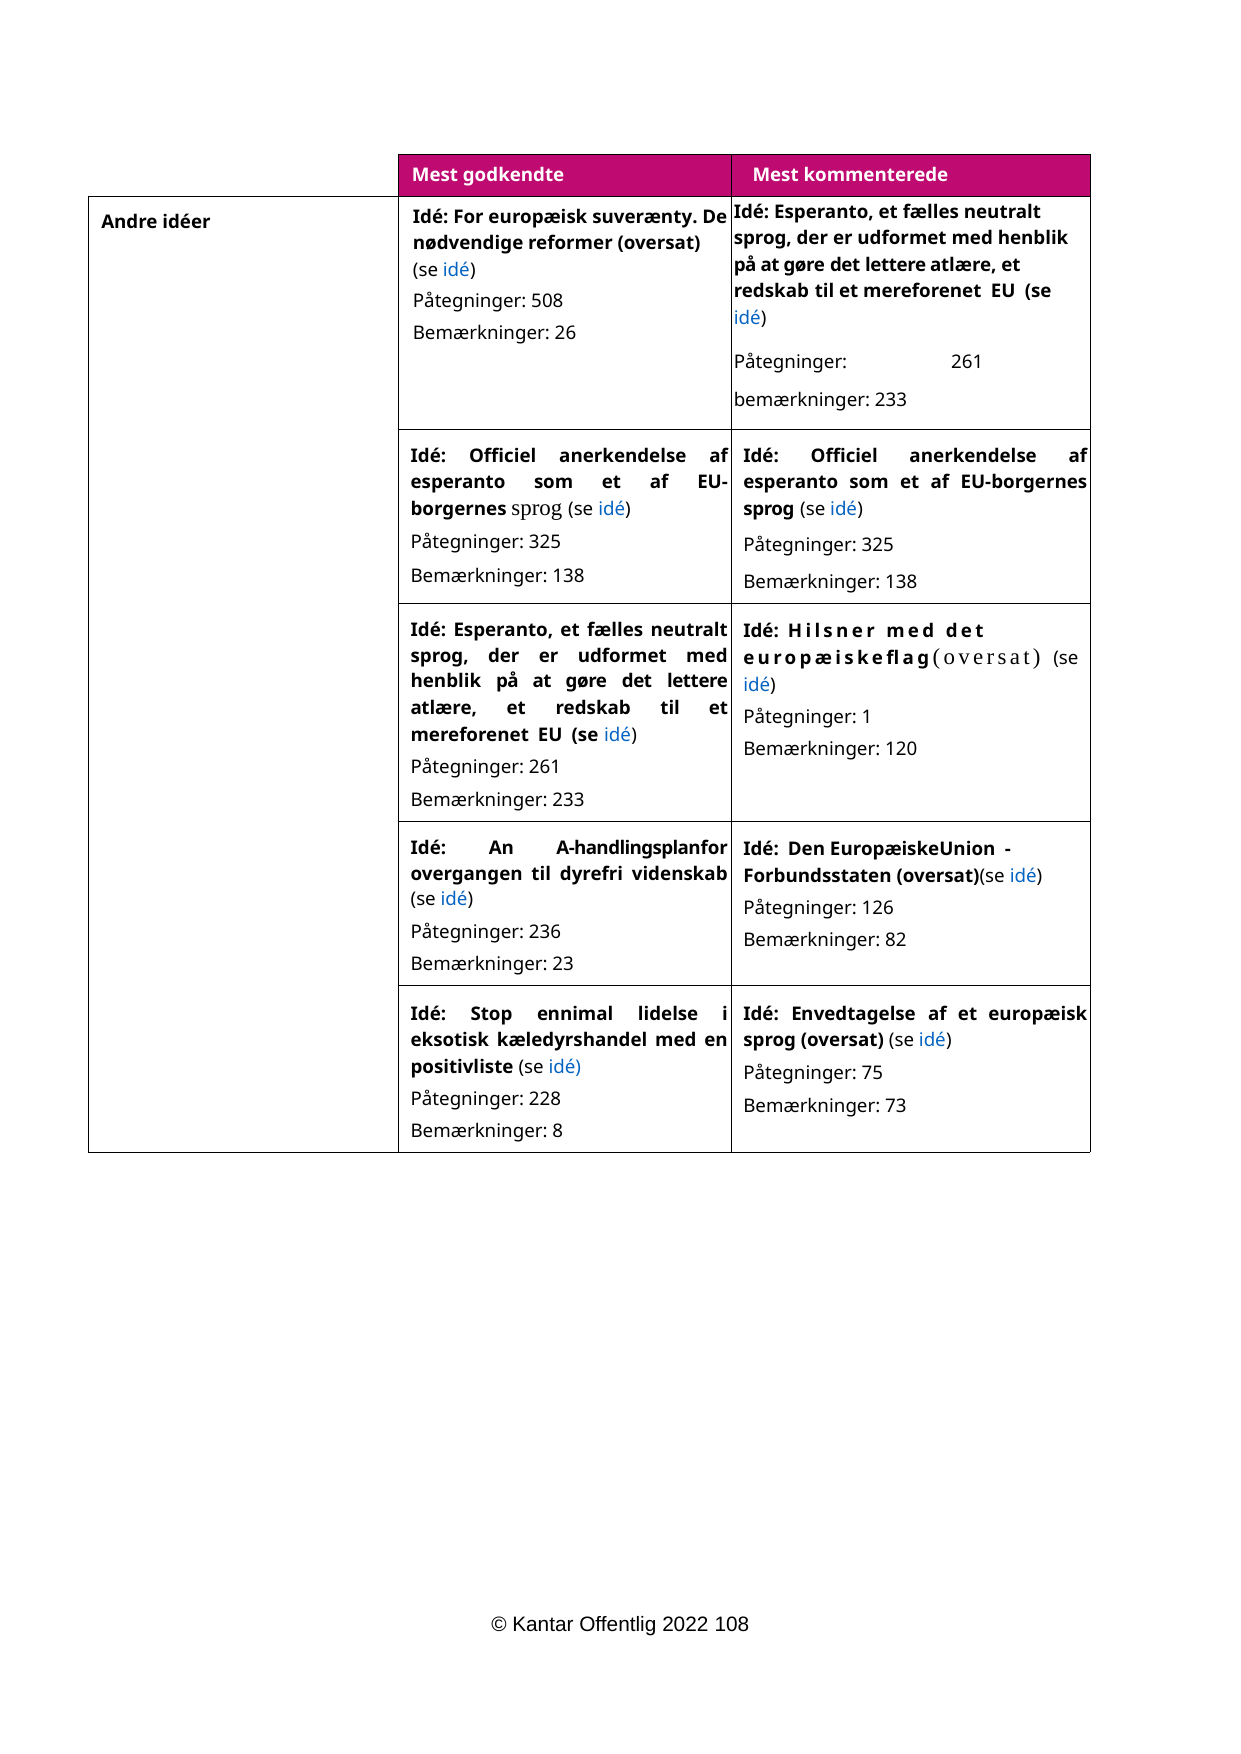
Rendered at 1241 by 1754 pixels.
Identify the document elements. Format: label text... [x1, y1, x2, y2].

table_cell Idé: Den EuropæiskeUnion - Forbundsstaten (oversat)(se idé) Påtegninger: 126 Bemærkninger: 82 [732, 822, 1090, 985]
table_header [399, 155, 412, 196]
table_header [89, 154, 398, 196]
table_header Mest kommenterede [752, 155, 1064, 196]
table_cell Idé: Officiel anerkendelse af esperanto som et af EU-borgernes sprog (se idé) Påtegninger: 325 Bemærkninger: 138 [732, 430, 1090, 603]
table_cell Andre idéer [89, 197, 398, 1152]
table_header [732, 155, 752, 196]
table_header [718, 155, 731, 196]
table_cell Idé: An A-handlingsplanfor overgangen til dyrefri videnskab (se idé) Påtegninger: 236 Bemærkninger: 23 [399, 822, 731, 985]
table_cell Idé: Envedtagelse af et europæisk sprog (oversat) (se idé) Påtegninger: 75 Bemærkninger: 73 [732, 986, 1090, 1152]
table_cell Idé: Hilsner med det europæiskeflag(oversat) (se idé) Påtegninger: 1 Bemærkninger: 120 [732, 604, 1090, 821]
table_cell Idé: For europæisk suverænty. De nødvendige reformer (oversat) (se idé) Påtegninger: 508 Bemærkninger: 26 [399, 197, 731, 429]
table_cell Idé: Esperanto, et fælles neutralt sprog, der er udformet med henblik på at gøre det lettere atlære, et redskab til et mereforenet EU (se idé) Påtegninger: 261 Bemærkninger: 233 [399, 604, 731, 821]
table_header [1064, 155, 1090, 196]
table_cell Idé: Officiel anerkendelse af esperanto som et af EU-borgernes sprog (se idé) Påtegninger: 325 Bemærkninger: 138 [399, 430, 731, 603]
table_header Mest godkendte [412, 155, 718, 196]
table_cell Idé: Esperanto, et fælles neutralt sprog, der er udformet med henblik på at gøre det lettere atlære, et redskab til et mereforenet EU (se idé) Påtegninger: 261 bemærkninger: 233 [732, 197, 1090, 429]
table_cell Idé: Stop ennimal lidelse i eksotisk kæledyrshandel med en positivliste (se idé) Påtegninger: 228 Bemærkninger: 8 [399, 986, 731, 1152]
